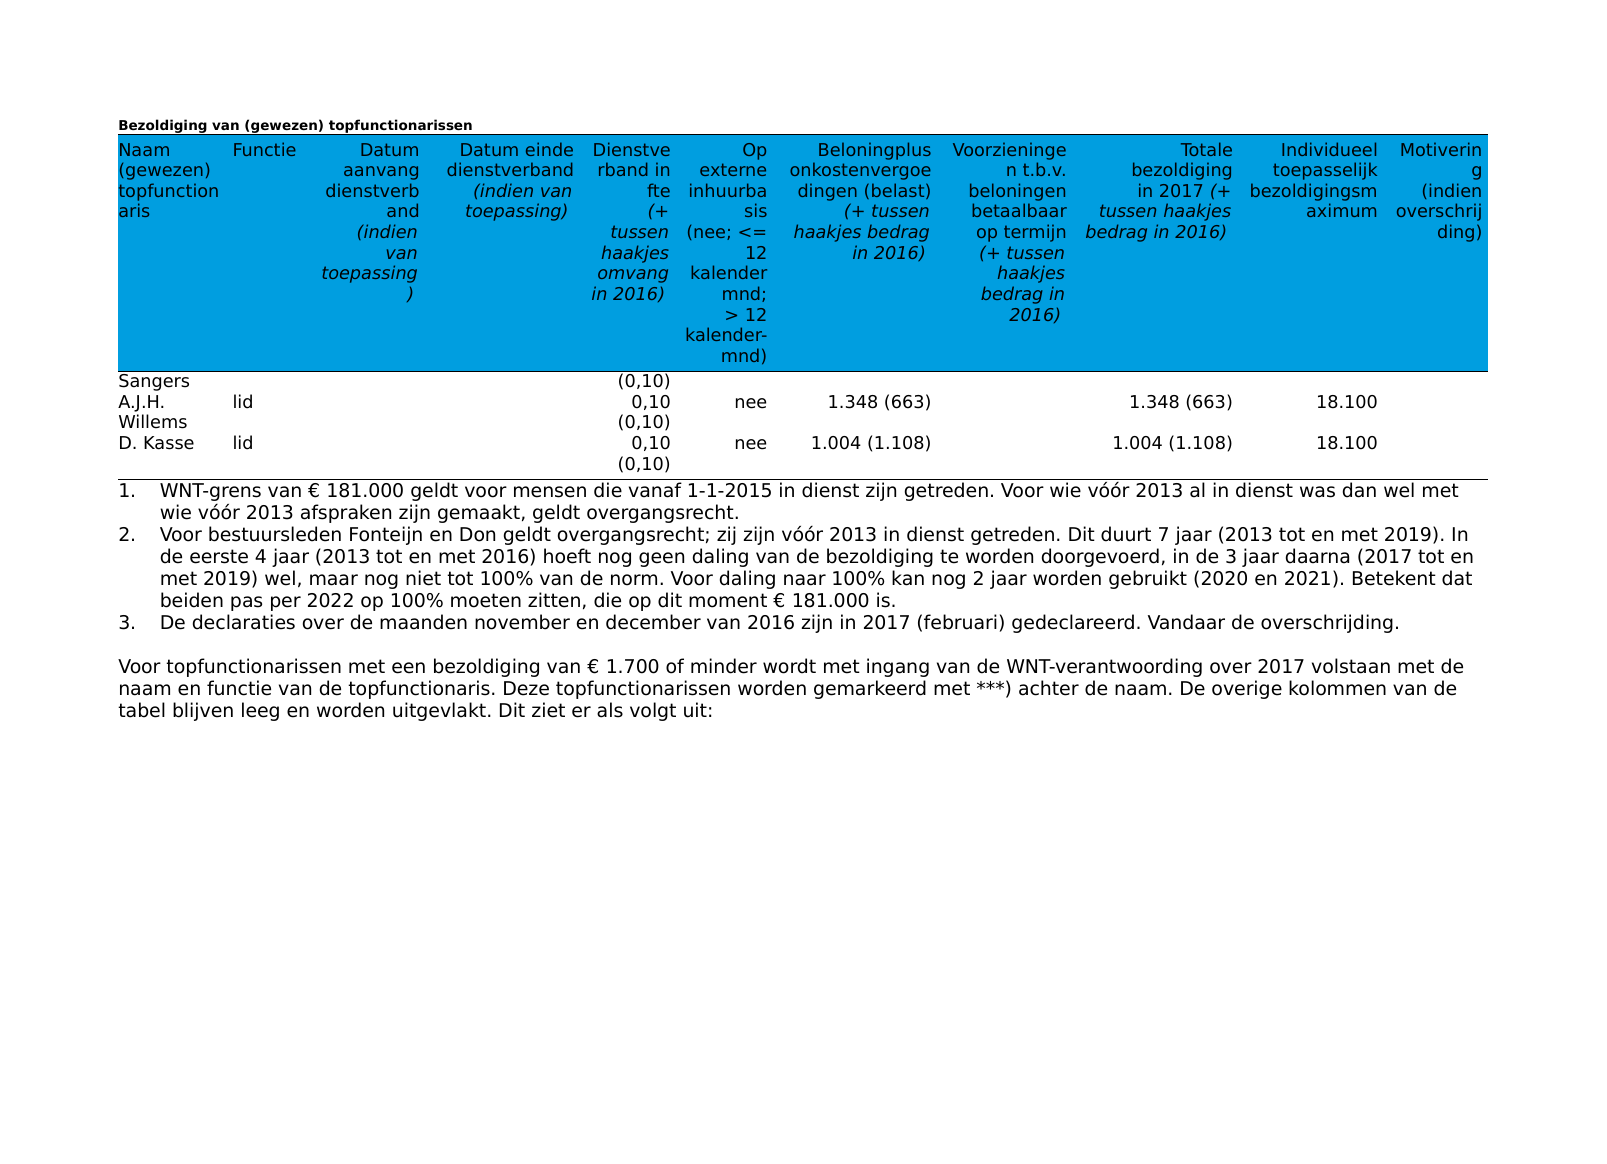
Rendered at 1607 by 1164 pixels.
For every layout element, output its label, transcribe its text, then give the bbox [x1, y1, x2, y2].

table_header Bezoldiging van (gewezen) topfunctionarissen [118, 118, 1488, 134]
table_cell [773, 372, 937, 392]
table_cell 1.004 (1.108) [1073, 433, 1239, 479]
table_cell lid [226, 433, 313, 479]
table_cell [937, 433, 1072, 479]
table_cell Totale bezoldiging in 2017 (+ tussen haakjes bedrag in 2016) [1073, 135, 1239, 371]
table_cell 1.004 (1.108) [773, 433, 937, 479]
table_cell Voorzieningen t.b.v. beloningen betaalbaar op termijn (+ tussen haakjes bedrag in 2016) [937, 135, 1072, 371]
table_cell [1239, 372, 1384, 392]
table_cell nee [676, 392, 773, 433]
table_cell [425, 433, 580, 479]
table_cell [313, 392, 425, 433]
table_cell lid [226, 392, 313, 433]
table_cell [1073, 372, 1239, 392]
text Voor topfunctionarissen met een bezoldiging van € 1.700 of minder wordt met ingang van de WNT-verantwoording over 2017 volstaan met de naam en functie van de topfunctionaris. Deze topfunctionarissen worden gemarkeerd met ***) achter de naam. De overige kolommen van de tabel blijven leeg en worden uitgevlakt. Dit ziet er als volgt uit: [118, 656, 1488, 722]
table_cell Sangers [118, 372, 226, 392]
table_cell Naam (gewezen) topfunctionaris [118, 135, 226, 371]
table_cell 0,10 (0,10) [580, 392, 676, 433]
table_cell nee [676, 433, 773, 479]
text 1. WNT-grens van € 181.000 geldt voor mensen die vanaf 1-1-2015 in dienst zijn getreden. Voor wie vóór 2013 al in dienst was dan wel met wie vóór 2013 afspraken zijn gemaakt, geldt overgangsrecht. [118, 480, 1488, 524]
table_cell 0,10 (0,10) [580, 433, 676, 479]
table_cell A.J.H. Willems [118, 392, 226, 433]
table_cell Individueel toepasselijk bezoldigingsmaximum [1239, 135, 1384, 371]
table_cell [937, 392, 1072, 433]
text 2. Voor bestuursleden Fonteijn en Don geldt overgangsrecht; zij zijn vóór 2013 in dienst getreden. Dit duurt 7 jaar (2013 tot en met 2019). In de eerste 4 jaar (2013 tot en met 2016) hoeft nog geen daling van de bezoldiging te worden doorgevoerd, in de 3 jaar daarna (2017 tot en met 2019) wel, maar nog niet tot 100% van de norm. Voor daling naar 100% kan nog 2 jaar worden gebruikt (2020 en 2021). Betekent dat beiden pas per 2022 op 100% moeten zitten, die op dit moment € 181.000 is. [118, 524, 1488, 612]
table_cell 18.100 [1239, 433, 1384, 479]
table_cell [313, 372, 425, 392]
table_cell [1384, 392, 1488, 433]
table_cell [425, 392, 580, 433]
table_cell [313, 433, 425, 479]
table_cell [676, 372, 773, 392]
table_cell Functie [226, 135, 313, 371]
table_cell 1.348 (663) [773, 392, 937, 433]
table_cell Datum aanvang dienstverband (indien van toepassing) [313, 135, 425, 371]
text 3. De declaraties over de maanden november en december van 2016 zijn in 2017 (februari) gedeclareerd. Vandaar de overschrijding. [118, 612, 1488, 634]
table_cell Dienstverband in fte (+ tussen haakjes omvang in 2016) [580, 135, 676, 371]
table_cell 1.348 (663) [1073, 392, 1239, 433]
table_cell 18.100 [1239, 392, 1384, 433]
table_cell Op externe inhuurbasis (nee; <= 12 kalendermnd; > 12 kalender-mnd) [676, 135, 773, 371]
table_cell Beloningplus onkostenvergoedingen (belast) (+ tussen haakjes bedrag in 2016) [773, 135, 937, 371]
table_cell (0,10) [580, 372, 676, 392]
table_cell [1384, 372, 1488, 392]
table_cell Motivering (indien overschrijding) [1384, 135, 1488, 371]
table_cell [425, 372, 580, 392]
table_cell [937, 372, 1072, 392]
table_cell Datum einde dienstverband (indien van toepassing) [425, 135, 580, 371]
table_cell D. Kasse [118, 433, 226, 479]
table_cell [226, 372, 313, 392]
table_cell [1384, 433, 1488, 479]
